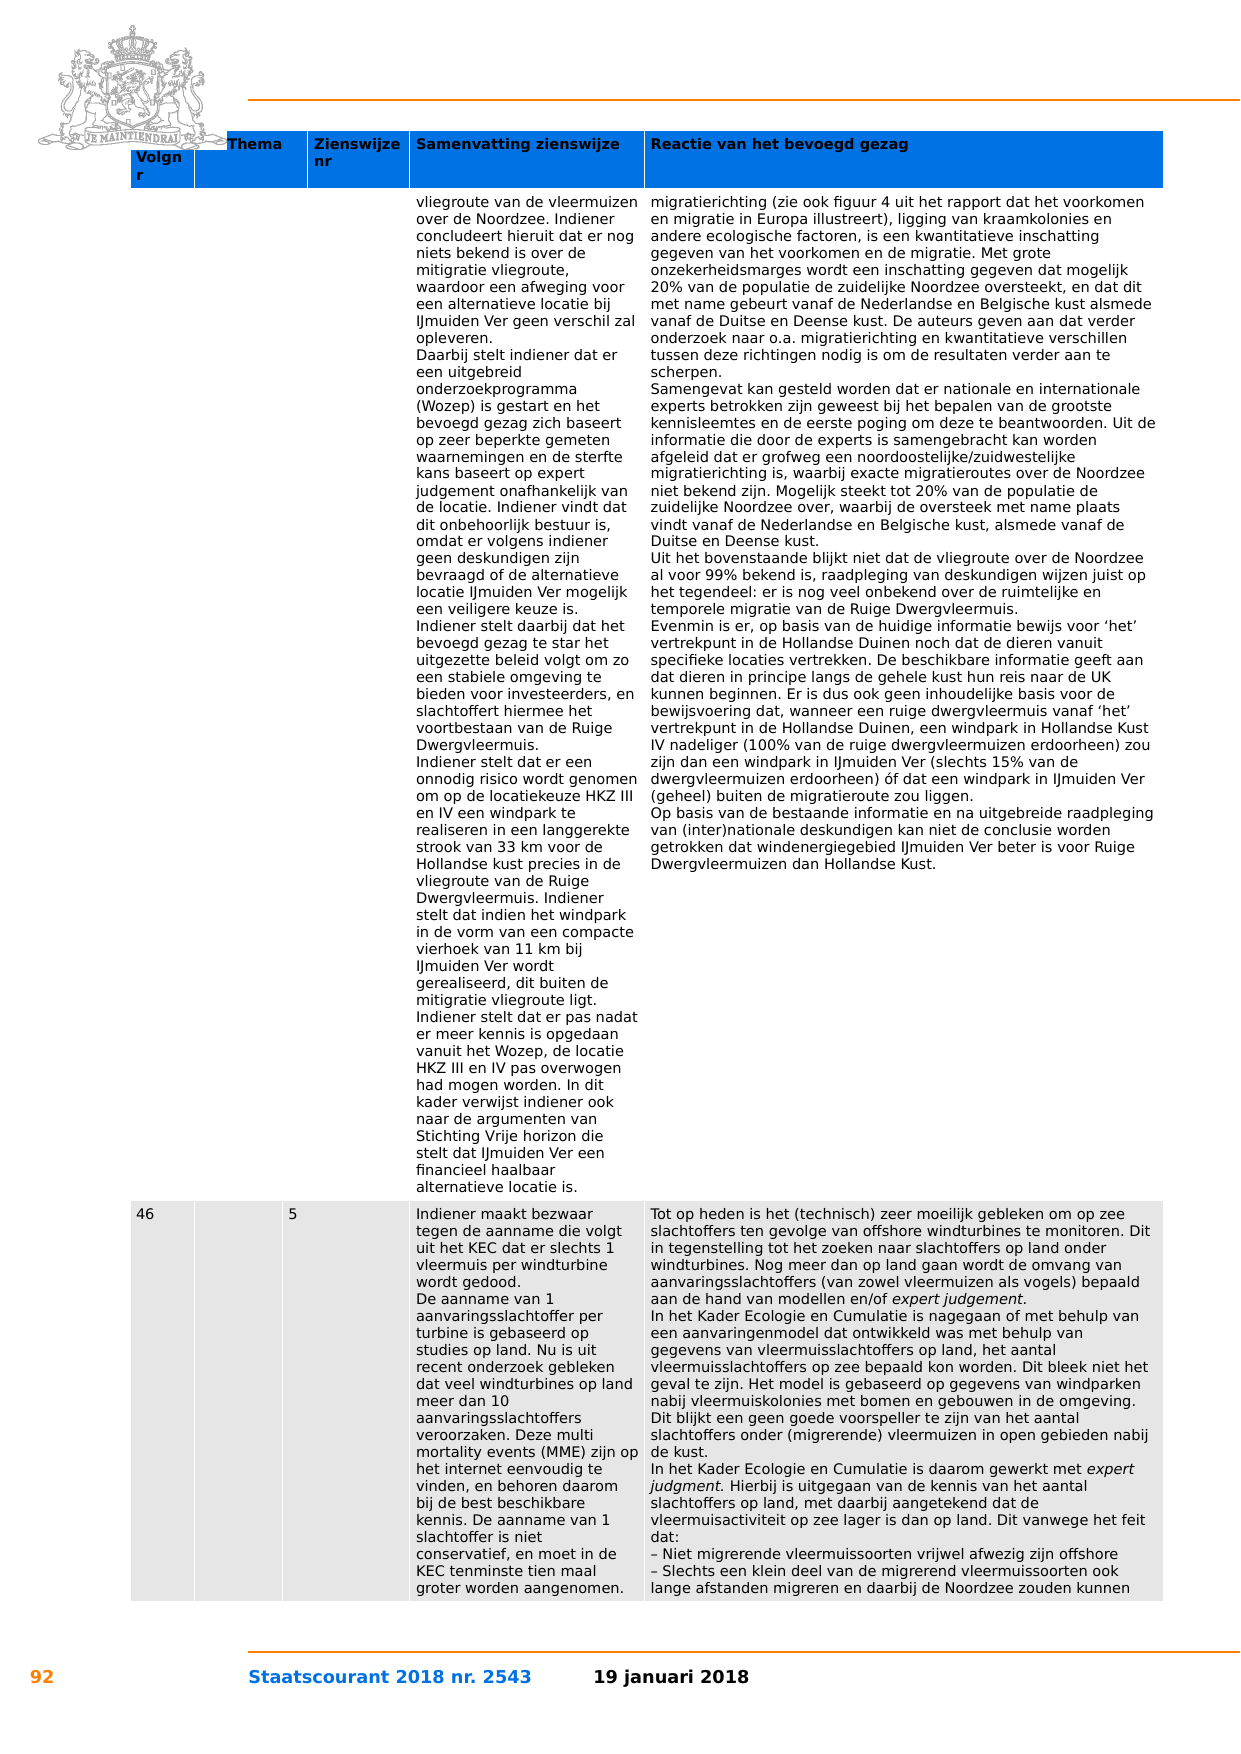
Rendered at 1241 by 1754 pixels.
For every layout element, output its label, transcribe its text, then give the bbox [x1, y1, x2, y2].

table_header Reactie van het bevoegd gezag [645, 131, 1163, 188]
table_cell [283, 189, 409, 1200]
picture [38, 25, 227, 150]
table_header Zienswijzenr [308, 131, 409, 188]
table_cell [195, 189, 282, 1200]
table_cell migratierichting (zie ook figuur 4 uit het rapport dat het voorkomen en migratie in Europa illustreert), ligging van kraamkolonies en andere ecologische factoren, is een kwantitatieve inschatting gegeven van het voorkomen en de migratie. Met grote onzekerheidsmarges wordt een inschatting gegeven dat mogelijk 20% van de populatie de zuidelijke Noordzee oversteekt, en dat dit met name gebeurt vanaf de Nederlandse en Belgische kust alsmede vanaf de Duitse en Deense kust. De auteurs geven aan dat verder onderzoek naar o.a. migratierichting en kwantitatieve verschillen tussen deze richtingen nodig is om de resultaten verder aan te scherpen. Samengevat kan gesteld worden dat er nationale en internationale experts betrokken zijn geweest bij het bepalen van de grootste kennisleemtes en de eerste poging om deze te beantwoorden. Uit de informatie die door de experts is samengebracht kan worden afgeleid dat er grofweg een noordoostelijke/zuidwestelijke migratierichting is, waarbij exacte migratieroutes over de Noordzee niet bekend zijn. Mogelijk steekt tot 20% van de populatie de zuidelijke Noordzee over, waarbij de oversteek met name plaats vindt vanaf de Nederlandse en Belgische kust, alsmede vanaf de Duitse en Deense kust. Uit het bovenstaande blijkt niet dat de vliegroute over de Noordzee al voor 99% bekend is, raadpleging van deskundigen wijzen juist op het tegendeel: er is nog veel onbekend over de ruimtelijke en temporele migratie van de Ruige Dwergvleermuis. Evenmin is er, op basis van de huidige informatie bewijs voor ‘het’ vertrekpunt in de Hollandse Duinen noch dat de dieren vanuit specifieke locaties vertrekken. De beschikbare informatie geeft aan dat dieren in principe langs de gehele kust hun reis naar de UK kunnen beginnen. Er is dus ook geen inhoudelijke basis voor de bewijsvoering dat, wanneer een ruige dwergvleermuis vanaf ‘het’ vertrekpunt in de Hollandse Duinen, een windpark in Hollandse Kust IV nadeliger (100% van de ruige dwergvleermuizen erdoorheen) zou zijn dan een windpark in IJmuiden Ver (slechts 15% van de dwergvleermuizen erdoorheen) óf dat een windpark in IJmuiden Ver (geheel) buiten de migratieroute zou liggen. Op basis van de bestaande informatie en na uitgebreide raadpleging van (inter)nationale deskundigen kan niet de conclusie worden getrokken dat windenergiegebied IJmuiden Ver beter is voor Ruige Dwergvleermuizen dan Hollandse Kust. [645, 189, 1163, 1200]
table_cell Indiener maakt bezwaar tegen de aanname die volgt uit het KEC dat er slechts 1 vleermuis per windturbine wordt gedood. De aanname van 1 aanvaringsslachtoffer per turbine is gebaseerd op studies op land. Nu is uit recent onderzoek gebleken dat veel windturbines op land meer dan 10 aanvaringsslachtoffers veroorzaken. Deze multi mortality events (MME) zijn op het internet eenvoudig te vinden, en behoren daarom bij de best beschikbare kennis. De aanname van 1 slachtoffer is niet conservatief, en moet in de KEC tenminste tien maal groter worden aangenomen. [410, 1201, 644, 1601]
table_cell Tot op heden is het (technisch) zeer moeilijk gebleken om op zee slachtoffers ten gevolge van offshore windturbines te monitoren. Dit in tegenstelling tot het zoeken naar slachtoffers op land onder windturbines. Nog meer dan op land gaan wordt de omvang van aanvaringsslachtoffers (van zowel vleermuizen als vogels) bepaald aan de hand van modellen en/of expert judgement. In het Kader Ecologie en Cumulatie is nagegaan of met behulp van een aanvaringenmodel dat ontwikkeld was met behulp van gegevens van vleermuisslachtoffers op land, het aantal vleermuisslachtoffers op zee bepaald kon worden. Dit bleek niet het geval te zijn. Het model is gebaseerd op gegevens van windparken nabij vleermuiskolonies met bomen en gebouwen in de omgeving. Dit blijkt een geen goede voorspeller te zijn van het aantal slachtoffers onder (migrerende) vleermuizen in open gebieden nabij de kust. In het Kader Ecologie en Cumulatie is daarom gewerkt met expert judgment. Hierbij is uitgegaan van de kennis van het aantal slachtoffers op land, met daarbij aangetekend dat de vleermuisactiviteit op zee lager is dan op land. Dit vanwege het feit dat: – Niet migrerende vleermuissoorten vrijwel afwezig zijn offshore – Slechts een klein deel van de migrerend vleermuissoorten ook lange afstanden migreren en daarbij de Noordzee zouden kunnen [645, 1201, 1163, 1601]
table_cell [131, 189, 194, 1200]
table_cell 5 [283, 1201, 409, 1601]
table_header Thema [195, 131, 307, 188]
table_cell 46 [131, 1201, 194, 1601]
table_cell vliegroute van de vleermuizen over de Noordzee. Indiener concludeert hieruit dat er nog niets bekend is over de mitigratie vliegroute, waardoor een afweging voor een alternatieve locatie bij IJmuiden Ver geen verschil zal opleveren. Daarbij stelt indiener dat er een uitgebreid onderzoekprogramma (Wozep) is gestart en het bevoegd gezag zich baseert op zeer beperkte gemeten waarnemingen en de sterfte kans baseert op expert judgement onafhankelijk van de locatie. Indiener vindt dat dit onbehoorlijk bestuur is, omdat er volgens indiener geen deskundigen zijn bevraagd of de alternatieve locatie IJmuiden Ver mogelijk een veiligere keuze is. Indiener stelt daarbij dat het bevoegd gezag te star het uitgezette beleid volgt om zo een stabiele omgeving te bieden voor investeerders, en slachtoffert hiermee het voortbestaan van de Ruige Dwergvleermuis. Indiener stelt dat er een onnodig risico wordt genomen om op de locatiekeuze HKZ III en IV een windpark te realiseren in een langgerekte strook van 33 km voor de Hollandse kust precies in de vliegroute van de Ruige Dwergvleermuis. Indiener stelt dat indien het windpark in de vorm van een compacte vierhoek van 11 km bij IJmuiden Ver wordt gerealiseerd, dit buiten de mitigratie vliegroute ligt. Indiener stelt dat er pas nadat er meer kennis is opgedaan vanuit het Wozep, de locatie HKZ III en IV pas overwogen had mogen worden. In dit kader verwijst indiener ook naar de argumenten van Stichting Vrije horizon die stelt dat IJmuiden Ver een financieel haalbaar alternatieve locatie is. [410, 189, 644, 1200]
table_header Samenvatting zienswijze [410, 131, 644, 188]
table_header Volgnr [131, 150, 194, 188]
table_cell [195, 1201, 282, 1601]
